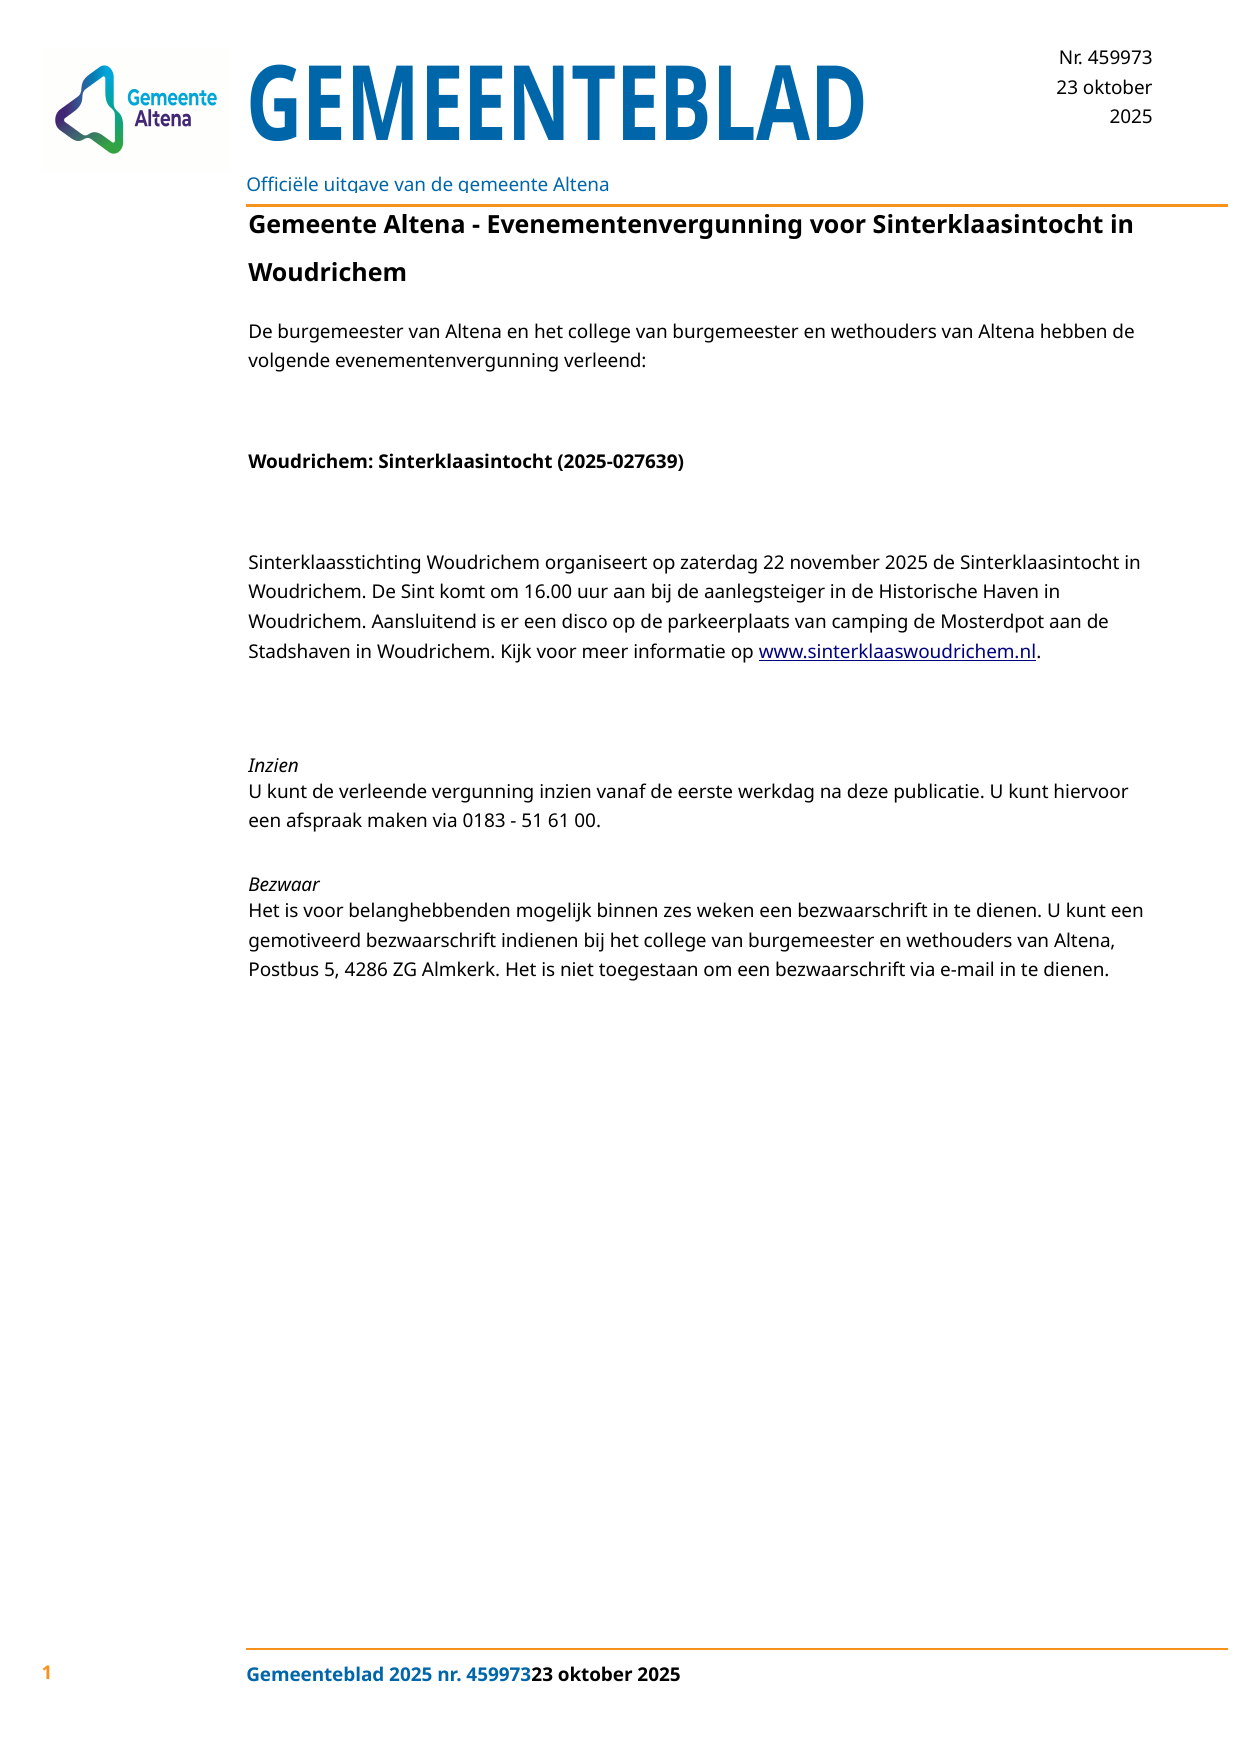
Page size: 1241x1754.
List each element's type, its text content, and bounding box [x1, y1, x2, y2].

text Bezwaar [248, 872, 1152, 897]
picture [41, 47, 231, 172]
text Het is voor belanghebbenden mogelijk binnen zes weken een bezwaarschrift in te dienen. U kunt een gemotiveerd bezwaarschrift indienen bij het college van burgemeester en wethouders van Altena, Postbus 5, 4286 ZG Almkerk. Het is niet toegestaan om een bezwaarschrift via e-mail in te dienen. [248, 897, 1152, 982]
text De burgemeester van Altena en het college van burgemeester en wethouders van Altena hebben de volgende evenementenvergunning verleend: [248, 318, 1152, 373]
text U kunt de verleende vergunning inzien vanaf de eerste werkdag na deze publicatie. U kunt hiervoor een afspraak maken via 0183 - 51 61 00. [248, 778, 1152, 833]
text Inzien [248, 752, 1152, 778]
text Woudrichem: Sinterklaasintocht (2025-027639) [248, 448, 1152, 474]
text Gemeente Altena - Evenementenvergunning voor Sinterklaasintocht in Woudrichem [248, 207, 1152, 288]
text Sinterklaasstichting Woudrichem organiseert op zaterdag 22 november 2025 de Sinterklaasintocht in Woudrichem. De Sint komt om 16.00 uur aan bij de aanlegsteiger in de Historische Haven in Woudrichem. Aansluitend is er een disco op de parkeerplaats van camping de Mosterdpot aan de Stadshaven in Woudrichem. Kijk voor meer informatie op www.sinterklaaswoudrichem.nl. [248, 549, 1152, 664]
